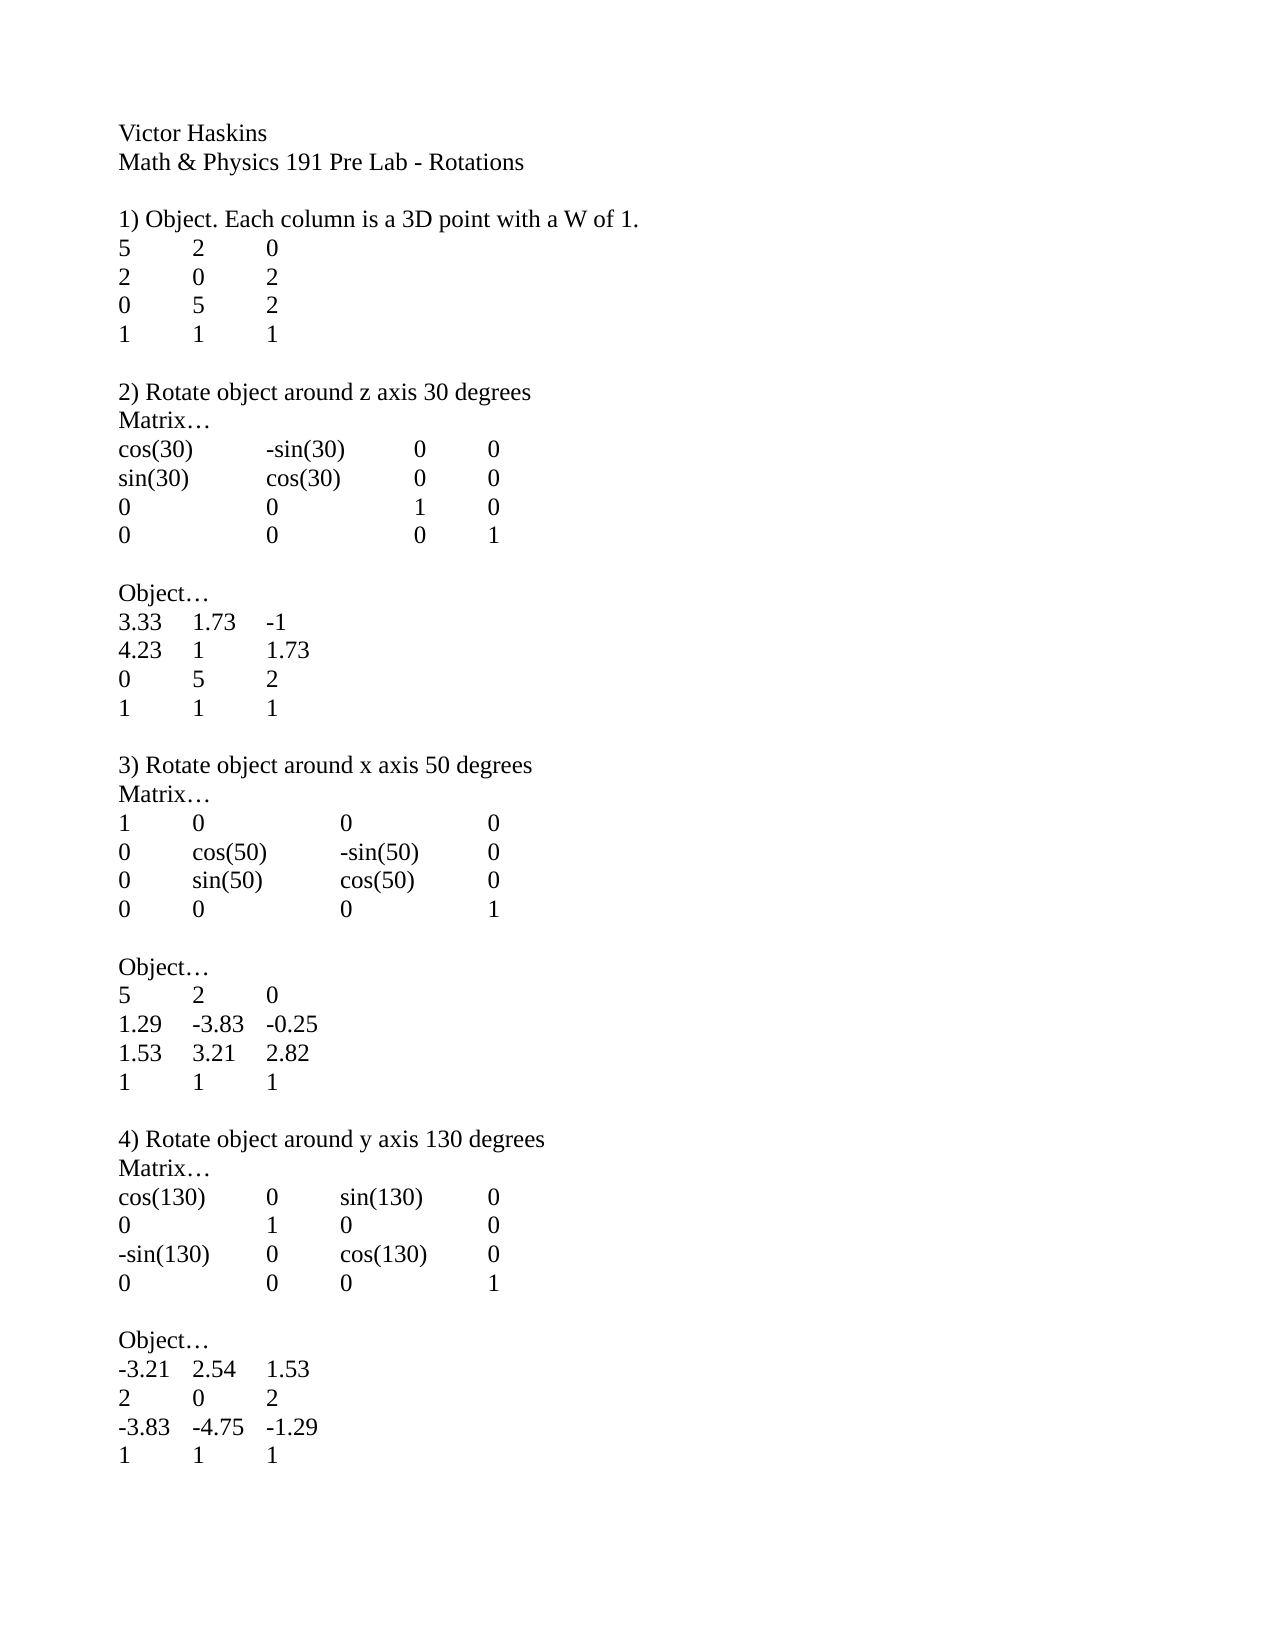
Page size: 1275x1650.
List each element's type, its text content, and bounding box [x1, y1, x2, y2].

text Matrix… [118, 779, 1157, 808]
text Matrix… [118, 406, 1157, 434]
text 2) Rotate object around z axis 30 degrees [118, 377, 1157, 406]
text 0 5 2 [118, 664, 1157, 693]
text 1) Object. Each column is a 3D point with a W of 1. [118, 204, 1157, 233]
text Object… [118, 1326, 1157, 1354]
text 1 0 0 0 [118, 808, 1157, 837]
text 2 0 2 [118, 1383, 1157, 1412]
text cos(130) 0 sin(130) 0 [118, 1182, 1157, 1211]
text 2 0 2 [118, 262, 1157, 291]
text 1 1 1 [118, 319, 1157, 348]
text Math & Physics 191 Pre Lab - Rotations [118, 147, 1157, 176]
text Object… [118, 952, 1157, 981]
text 3) Rotate object around x axis 50 degrees [118, 751, 1157, 779]
text 1 1 1 [118, 693, 1157, 722]
text sin(30) cos(30) 0 0 [118, 463, 1157, 492]
text 5 2 0 [118, 981, 1157, 1009]
text 0 1 0 0 [118, 1211, 1157, 1239]
text Object… [118, 578, 1157, 607]
text Victor Haskins [118, 118, 1157, 147]
text 0 0 0 1 [118, 1268, 1157, 1297]
text 0 sin(50) cos(50) 0 [118, 866, 1157, 894]
text 1 1 1 [118, 1067, 1157, 1096]
text Matrix… [118, 1153, 1157, 1182]
text 1.53 3.21 2.82 [118, 1038, 1157, 1067]
text -3.83 -4.75 -1.29 [118, 1412, 1157, 1441]
text -sin(130) 0 cos(130) 0 [118, 1239, 1157, 1268]
text -3.21 2.54 1.53 [118, 1354, 1157, 1383]
text 4.23 1 1.73 [118, 636, 1157, 664]
text 1.29 -3.83 -0.25 [118, 1009, 1157, 1038]
text 4) Rotate object around y axis 130 degrees [118, 1124, 1157, 1153]
text cos(30) -sin(30) 0 0 [118, 434, 1157, 463]
text 5 2 0 [118, 233, 1157, 262]
text 3.33 1.73 -1 [118, 607, 1157, 636]
text 0 0 0 1 [118, 521, 1157, 549]
text 1 1 1 [118, 1441, 1157, 1469]
text 0 cos(50) -sin(50) 0 [118, 837, 1157, 866]
text 0 0 0 1 [118, 894, 1157, 923]
text 0 0 1 0 [118, 492, 1157, 521]
text 0 5 2 [118, 291, 1157, 319]
